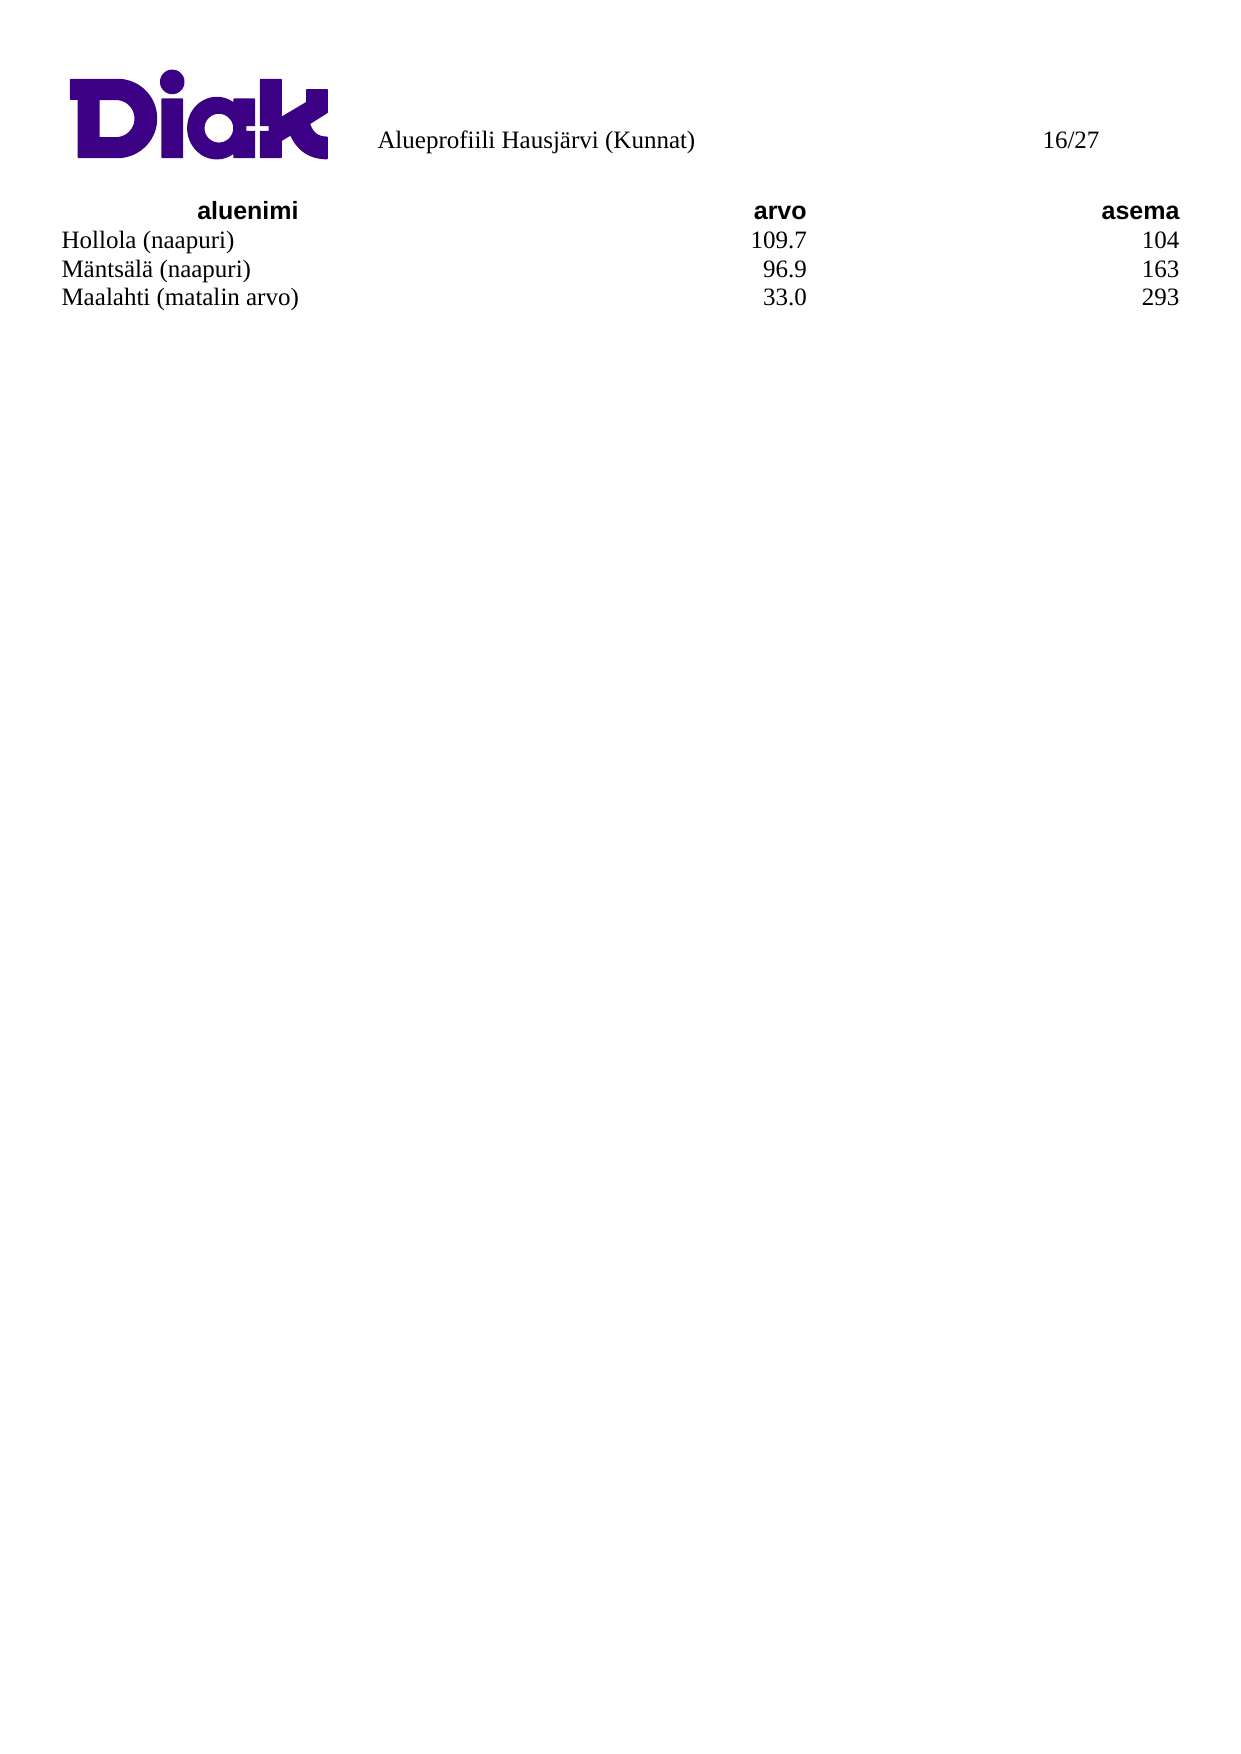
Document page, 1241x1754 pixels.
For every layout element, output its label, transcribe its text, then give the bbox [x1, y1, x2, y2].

table_cell 293 [806, 283, 1179, 311]
table_cell 33.0 [434, 283, 806, 311]
table_header arvo [434, 196, 806, 225]
table_cell Mäntsälä (naapuri) [61, 254, 434, 282]
table_cell Hollola (naapuri) [61, 225, 434, 254]
table_cell Maalahti (matalin arvo) [61, 283, 434, 311]
table_header asema [806, 196, 1179, 225]
table_cell 109.7 [434, 225, 806, 254]
table_cell 163 [806, 254, 1179, 282]
table_cell 96.9 [434, 254, 806, 282]
table_cell 104 [806, 225, 1179, 254]
table_header aluenimi [61, 196, 434, 225]
